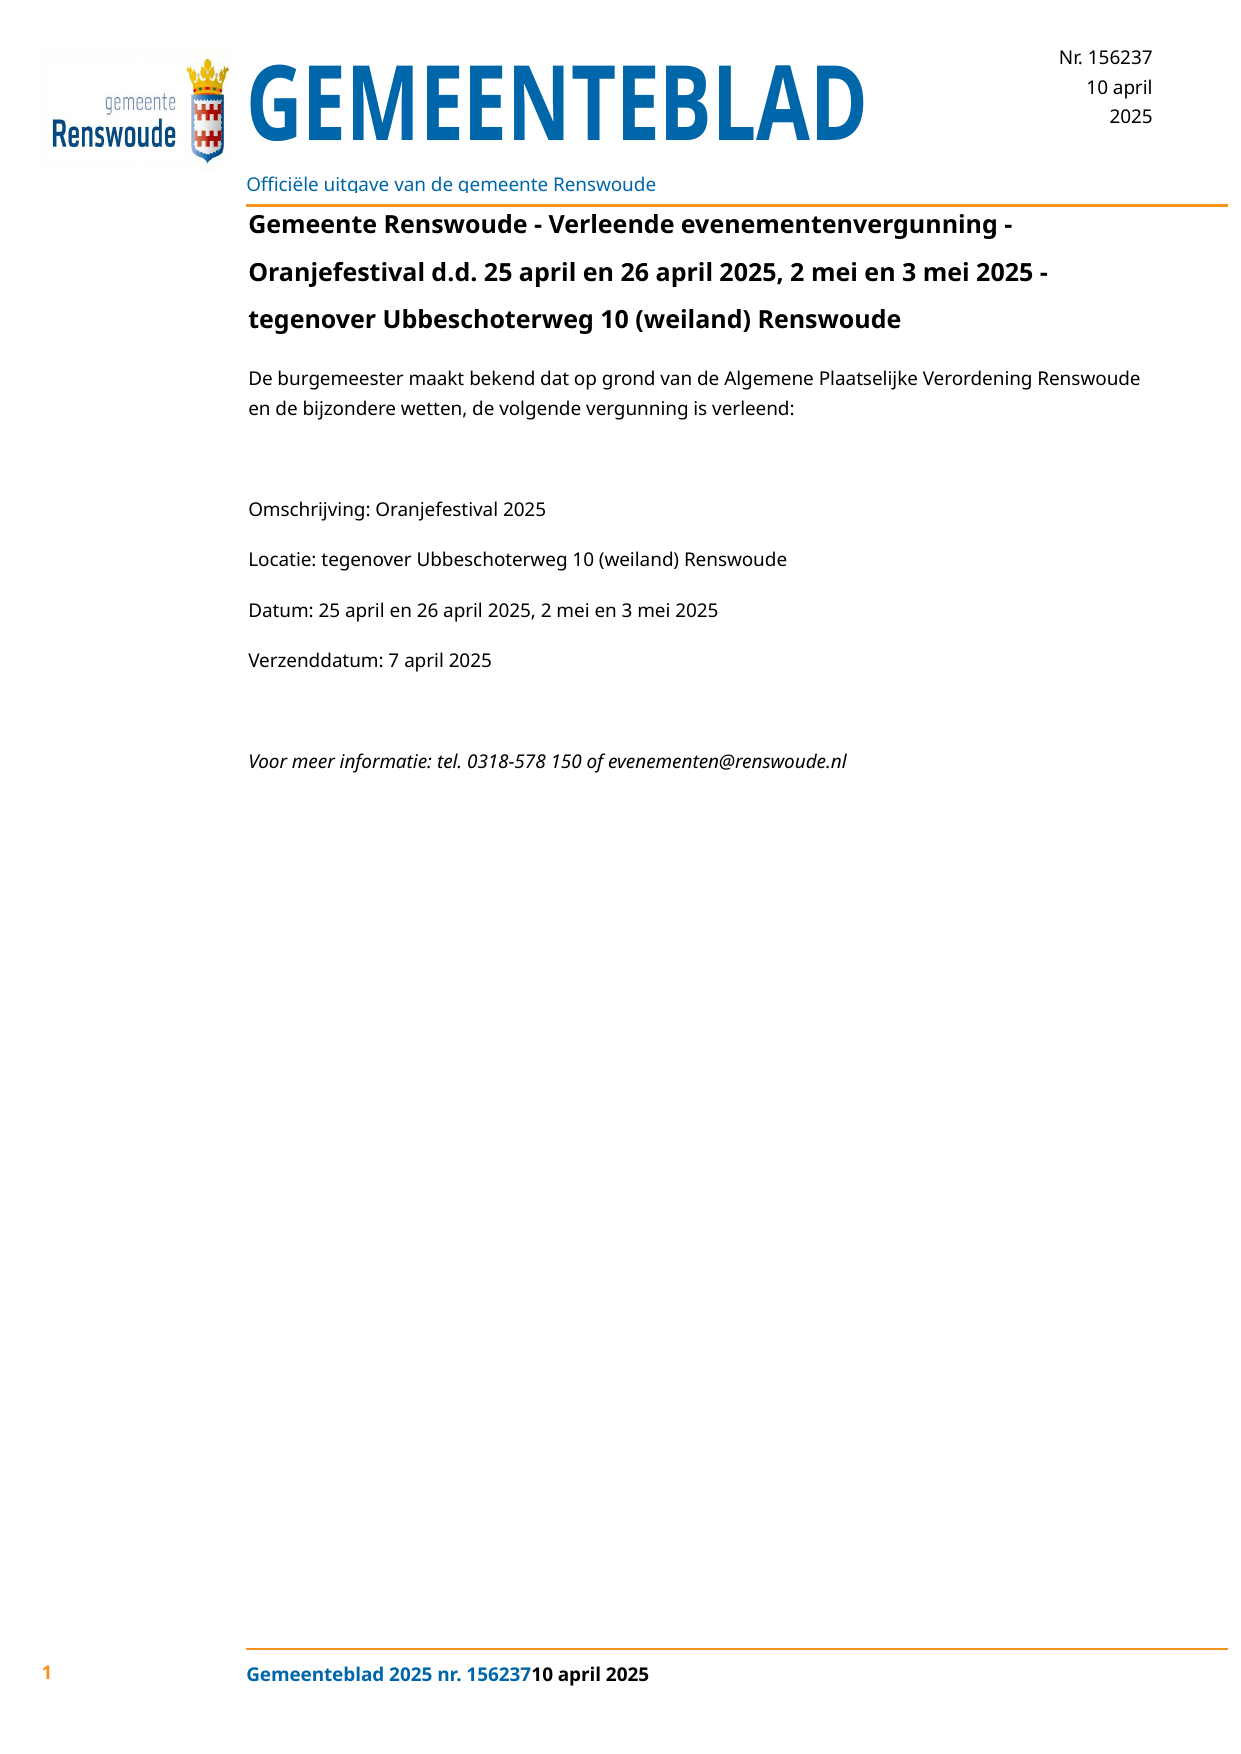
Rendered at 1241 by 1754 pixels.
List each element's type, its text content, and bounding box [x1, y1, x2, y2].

picture [41, 47, 231, 172]
text De burgemeester maakt bekend dat op grond van de Algemene Plaatselijke Verordening Renswoude en de bijzondere wetten, de volgende vergunning is verleend: [248, 366, 1152, 421]
text Voor meer informatie: tel. 0318-578 150 of evenementen@renswoude.nl [248, 748, 1152, 774]
text Omschrijving: Oranjefestival 2025 [248, 496, 1152, 522]
text Datum: 25 april en 26 april 2025, 2 mei en 3 mei 2025 [248, 597, 1152, 622]
text Gemeente Renswoude - Verleende evenementenvergunning - Oranjefestival d.d. 25 april en 26 april 2025, 2 mei en 3 mei 2025 - tegenover Ubbeschoterweg 10 (weiland) Renswoude [248, 207, 1152, 336]
text Verzenddatum: 7 april 2025 [248, 647, 1152, 673]
text Locatie: tegenover Ubbeschoterweg 10 (weiland) Renswoude [248, 546, 1152, 572]
